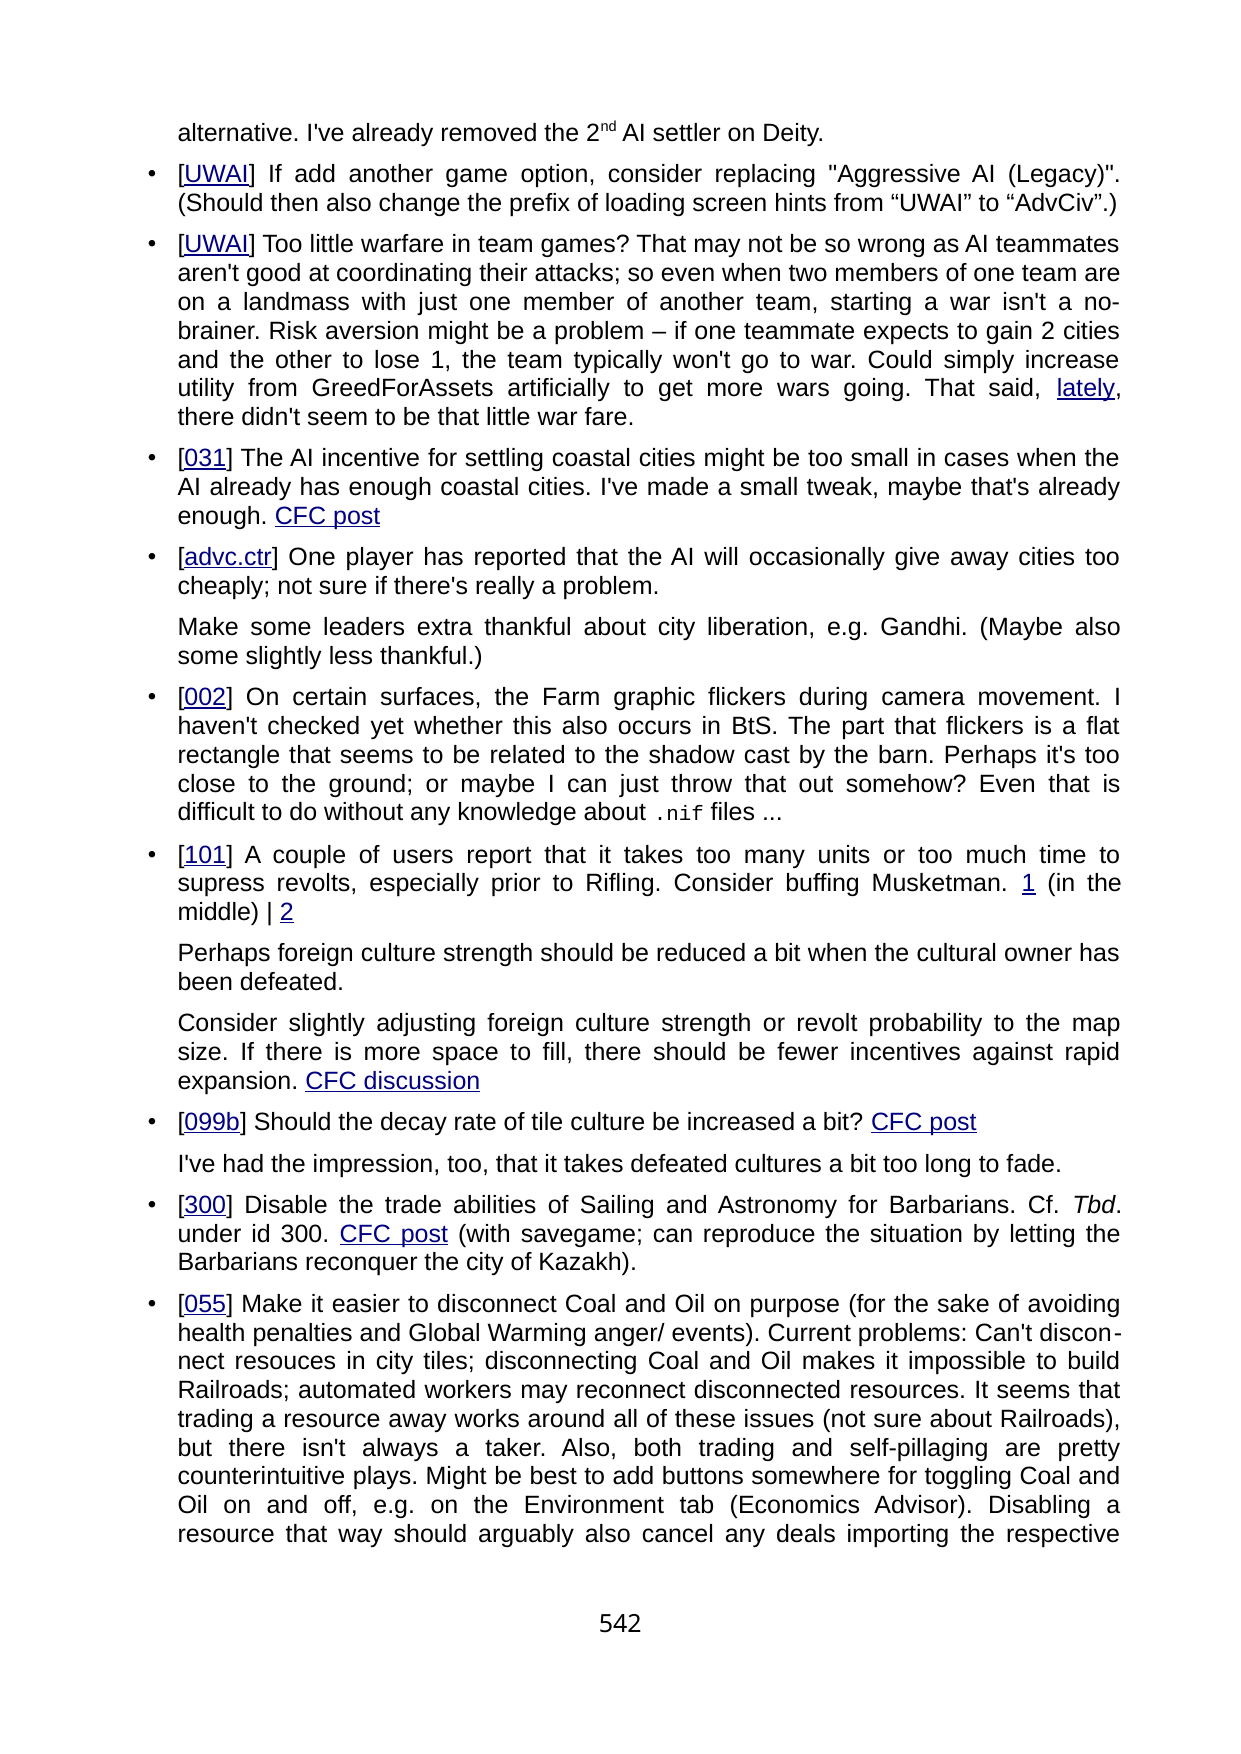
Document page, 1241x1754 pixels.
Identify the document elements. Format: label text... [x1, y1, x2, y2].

list [055] Make it easier to disconnect Coal and Oil on purpose (for the sake of avoiding health penalties and Global Warming anger/ events). Current problems: Can't discon­nect resouces in city tiles; disconnecting Coal and Oil makes it impossible to build Railroads; automated workers may reconnect disconnected resources. It seems that trading a resource away works around all of these issues (not sure about Railroads), but there isn't always a taker. Also, both trading and self-pillaging are pretty counterintuitive plays. Might be best to add buttons somewhere for toggling Coal and Oil on and off, e.g. on the Environment tab (Economics Advisor). Disabling a resource that way should arguably also cancel any deals importing the respective [148, 1289, 1122, 1547]
list [UWAI] Too little warfare in team games? That may not be so wrong as AI teammates aren't good at coordinating their attacks; so even when two members of one team are on a landmass with just one member of another team, starting a war isn't a no-brainer. Risk aversion might be a problem – if one teammate expects to gain 2 cities and the other to lose 1, the team typically won't go to war. Could simply increase utility from GreedForAssets artificially to get more wars going. That said, lately, there didn't seem to be that little war fare. [148, 229, 1122, 431]
list alternative. I've already removed the 2nd AI settler on Deity. [148, 118, 1122, 147]
list Make some leaders extra thankful about city liberation, e.g. Gandhi. (Maybe also some slightly less thankful.) [148, 612, 1122, 670]
list [101] A couple of users report that it takes too many units or too much time to supress revolts, especially prior to Rifling. Consider buffing Musketman. 1 (in the middle) | 2 [148, 839, 1122, 926]
list Consider slightly adjusting foreign culture strength or revolt probability to the map size. If there is more space to fill, there should be fewer incentives against rapid expansion. CFC discussion [148, 1008, 1122, 1095]
list [300] Disable the trade abilities of Sailing and Astronomy for Barbarians. Cf. Tbd. under id 300. CFC post (with savegame; can reproduce the situation by letting the Barbarians reconquer the city of Kazakh). [148, 1190, 1122, 1276]
list [099b] Should the decay rate of tile culture be increased a bit? CFC post [148, 1107, 1122, 1136]
list I've had the impression, too, that it takes defeated cultures a bit too long to fade. [148, 1148, 1122, 1177]
list Perhaps foreign culture strength should be reduced a bit when the cultural owner has been defeated. [148, 938, 1122, 996]
list [002] On certain surfaces, the Farm graphic flickers during camera movement. I haven't checked yet whether this also occurs in BtS. The part that flickers is a flat rectangle that seems to be related to the shadow cast by the barn. Perhaps it's too close to the ground; or maybe I can just throw that out somehow? Even that is difficult to do without any knowledge about .nif files ... [148, 682, 1122, 827]
list [advc.ctr] One player has reported that the AI will occasionally give away cities too cheaply; not sure if there's really a problem. [148, 542, 1122, 600]
list [031] The AI incentive for settling coastal cities might be too small in cases when the AI already has enough coastal cities. I've made a small tweak, maybe that's already enough. CFC post [148, 443, 1122, 530]
list [UWAI] If add another game option, consider replacing "Aggressive AI (Legacy)". (Should then also change the prefix of loading screen hints from “UWAI” to “AdvCiv”.) [148, 159, 1122, 217]
